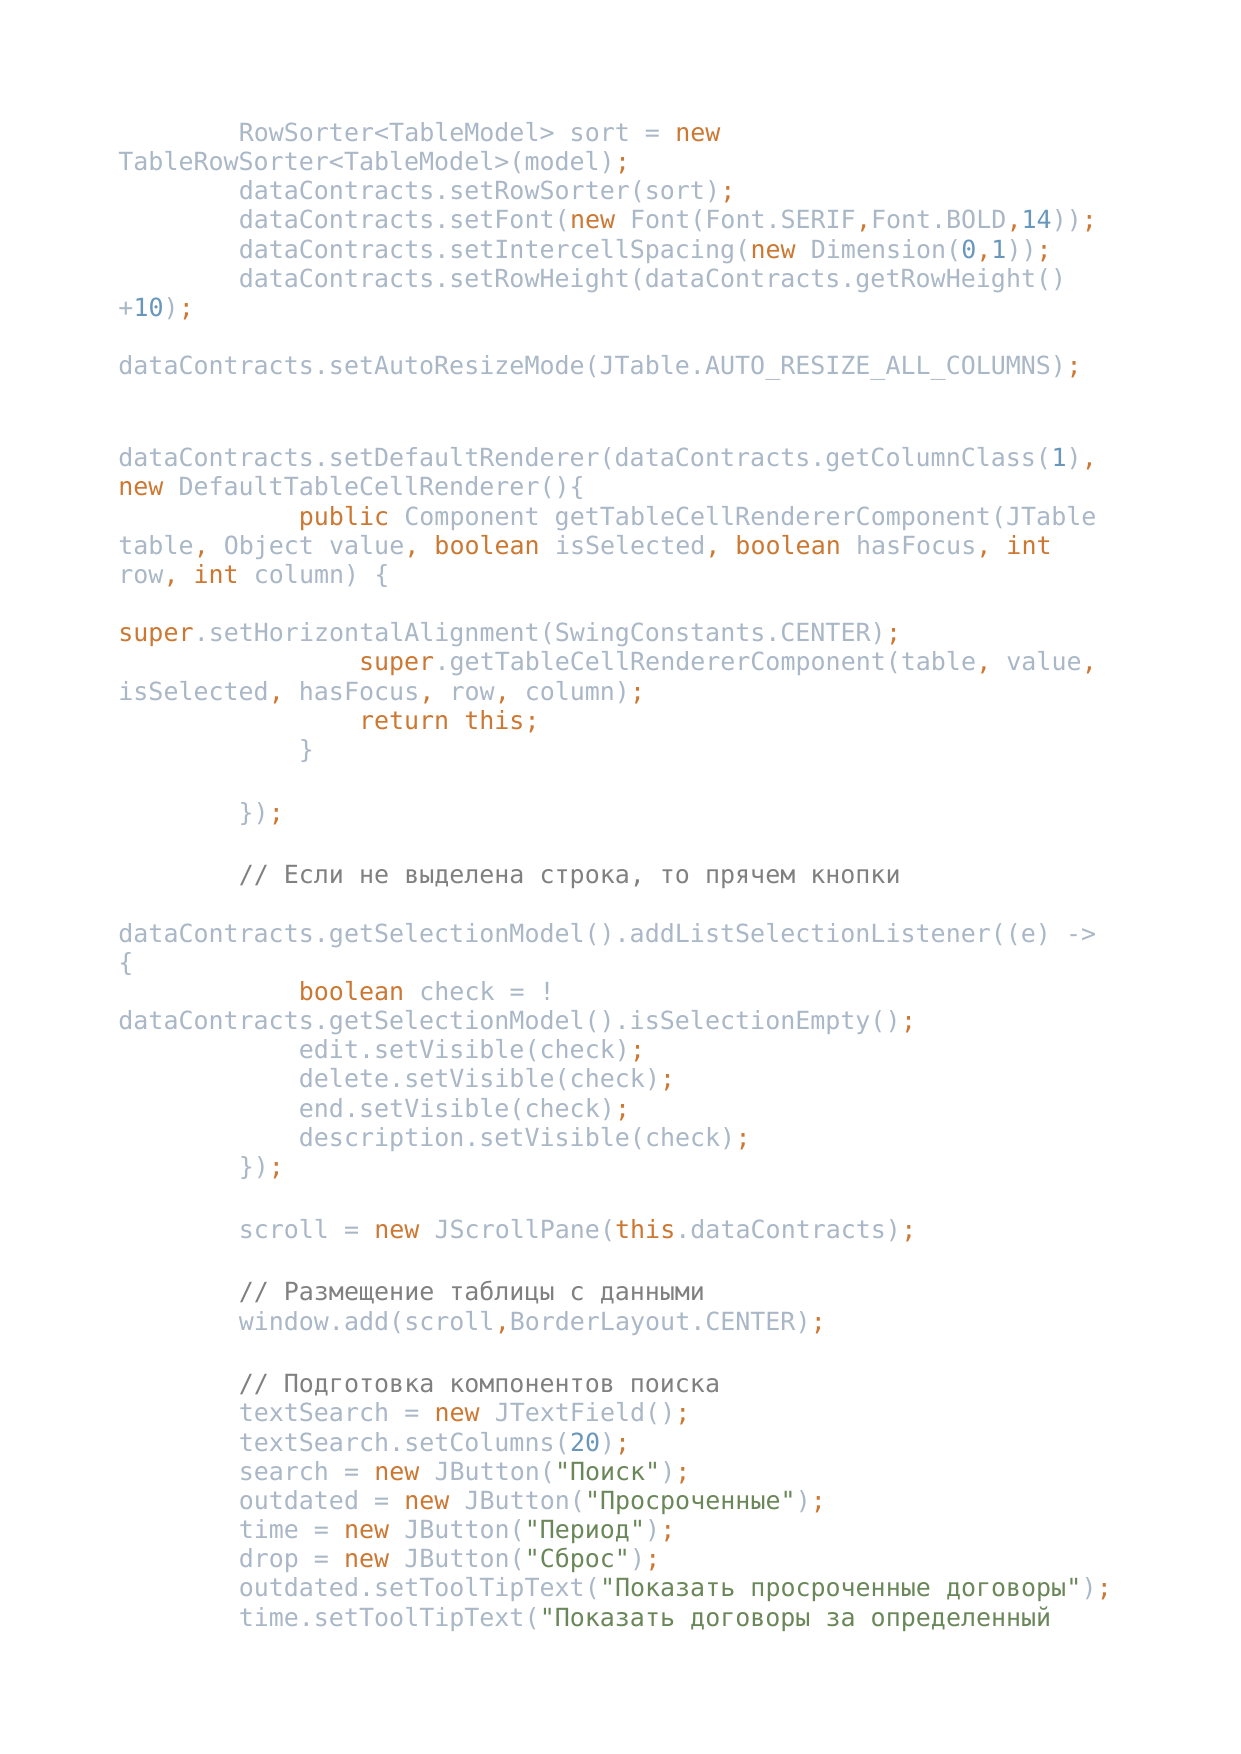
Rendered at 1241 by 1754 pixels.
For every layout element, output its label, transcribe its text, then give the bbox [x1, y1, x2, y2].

text RowSorter<TableModel> sort = new TableRowSorter<TableModel>(model); dataContracts.setRowSorter(sort); dataContracts.setFont(new Font(Font.SERIF,Font.BOLD,14)); dataContracts.setIntercellSpacing(new Dimension(0,1)); dataContracts.setRowHeight(dataContracts.getRowHeight()+10); dataContracts.setAutoResizeMode(JTable.AUTO_RESIZE_ALL_COLUMNS); dataContracts.setDefaultRenderer(dataContracts.getColumnClass(1), new DefaultTableCellRenderer(){ public Component getTableCellRendererComponent(JTable table, Object value, boolean isSelected, boolean hasFocus, int row, int column) { super.setHorizontalAlignment(SwingConstants.CENTER); super.getTableCellRendererComponent(table, value, isSelected, hasFocus, row, column); return this; } }); // Если не выделена строка, то прячем кнопки dataContracts.getSelectionModel().addListSelectionListener((e) -> { boolean check = !dataContracts.getSelectionModel().isSelectionEmpty(); edit.setVisible(check); delete.setVisible(check); end.setVisible(check); description.setVisible(check); }); scroll = new JScrollPane(this.dataContracts); // Размещение таблицы с данными window.add(scroll,BorderLayout.CENTER); // Подготовка компонентов поиска textSearch = new JTextField(); textSearch.setColumns(20); search = new JButton("Поиск"); outdated = new JButton("Просроченные"); time = new JButton("Период"); drop = new JButton("Сброс"); outdated.setToolTipText("Показать просроченные договоры"); time.setToolTipText("Показать договоры за определенный [118, 118, 1122, 1632]
